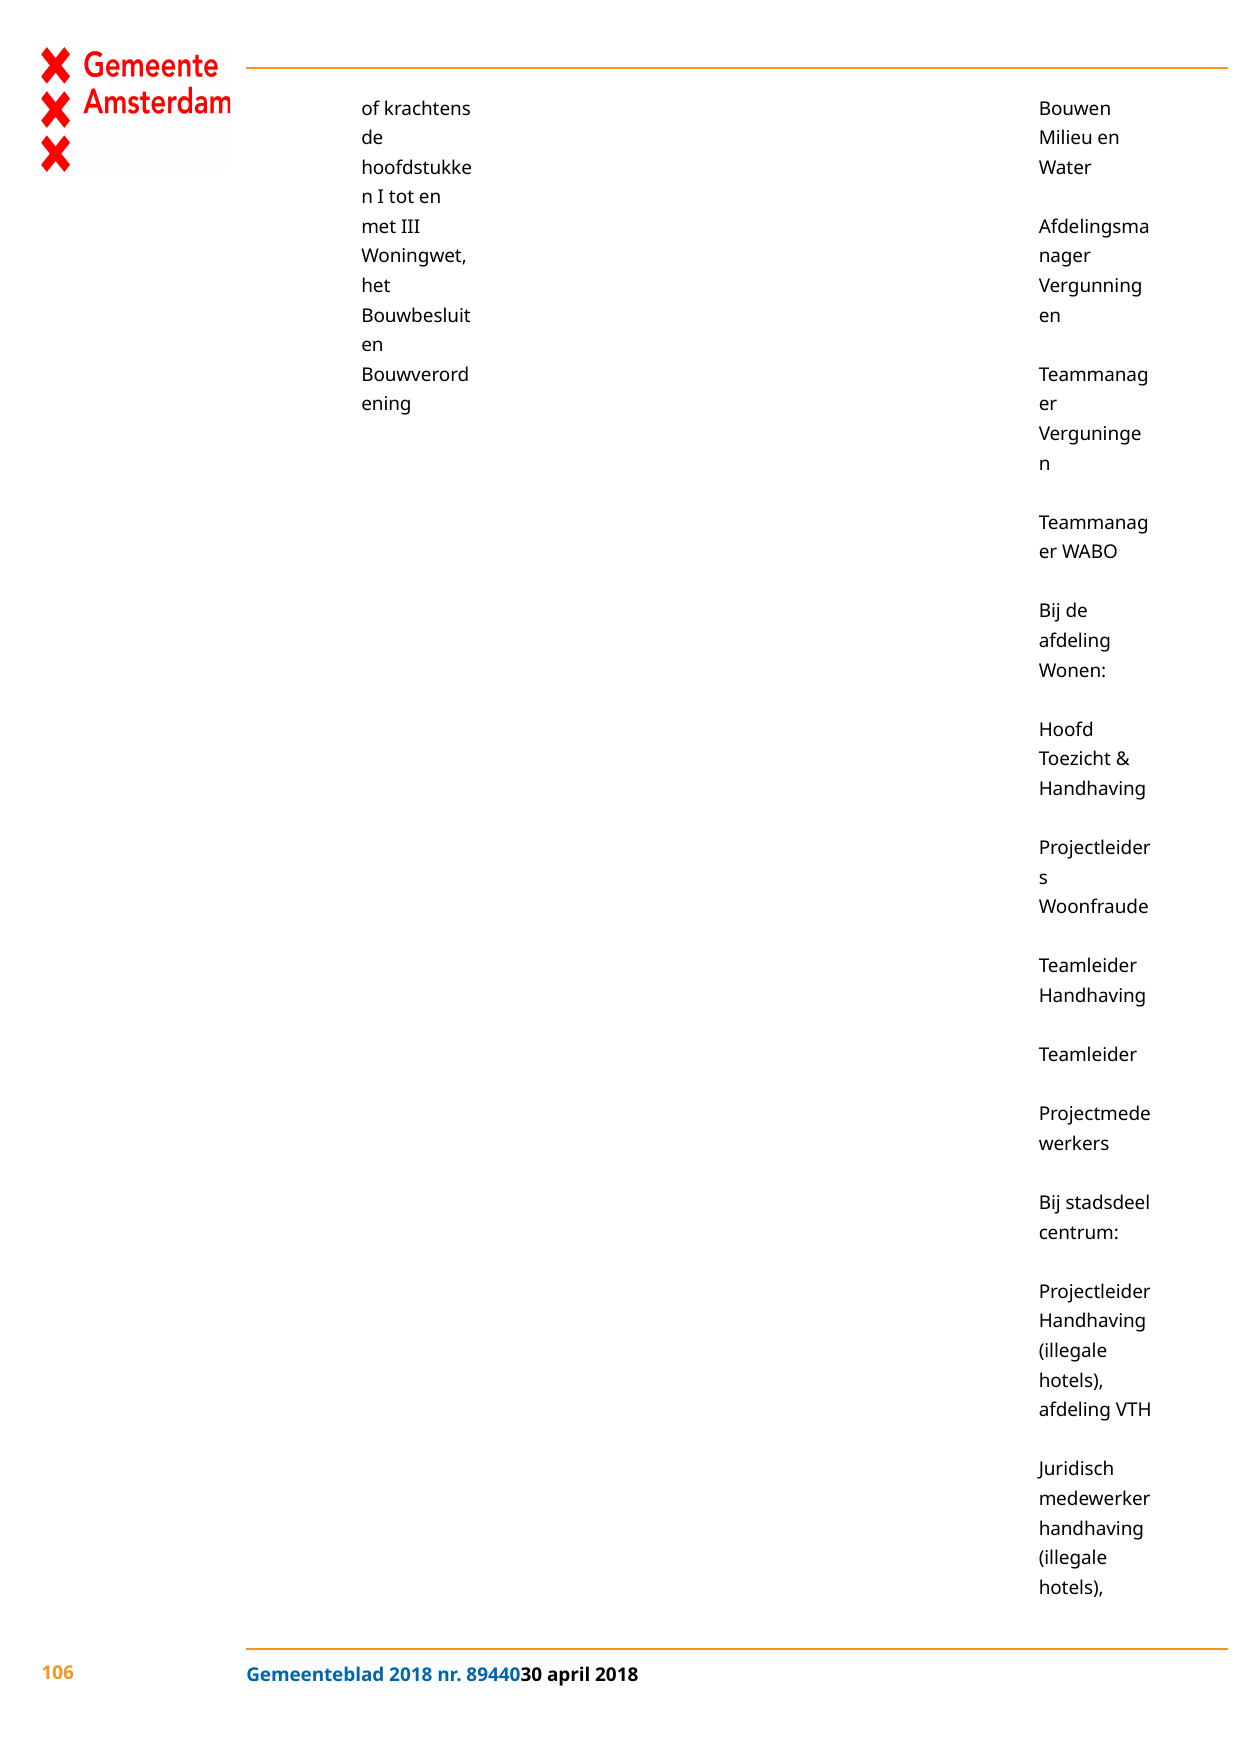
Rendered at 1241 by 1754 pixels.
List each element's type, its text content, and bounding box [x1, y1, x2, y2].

table_cell of krachtens de hoofdstukken I tot en met III Woningwet, het Bouwbesluit en Bouwverordening [361, 95, 474, 1600]
table_cell [248, 95, 361, 1600]
picture [41, 47, 231, 172]
table_cell [813, 95, 926, 1600]
table_cell Bouwen Milieu en Water Afdelingsmanager Vergunningen Teammanager Verguningen Teammanager WABO Bij de afdeling Wonen: Hoofd Toezicht & Handhaving Projectleiders Woonfraude Teamleider Handhaving Teamleider Projectmedewerkers Bij stadsdeel centrum: Projectleider Handhaving (illegale hotels), afdeling VTH Juridisch medewerker handhaving (illegale hotels), [1039, 95, 1152, 1600]
table_cell [926, 95, 1038, 1600]
table_cell [474, 95, 587, 1600]
table_cell [700, 95, 813, 1600]
table_cell [587, 95, 700, 1600]
